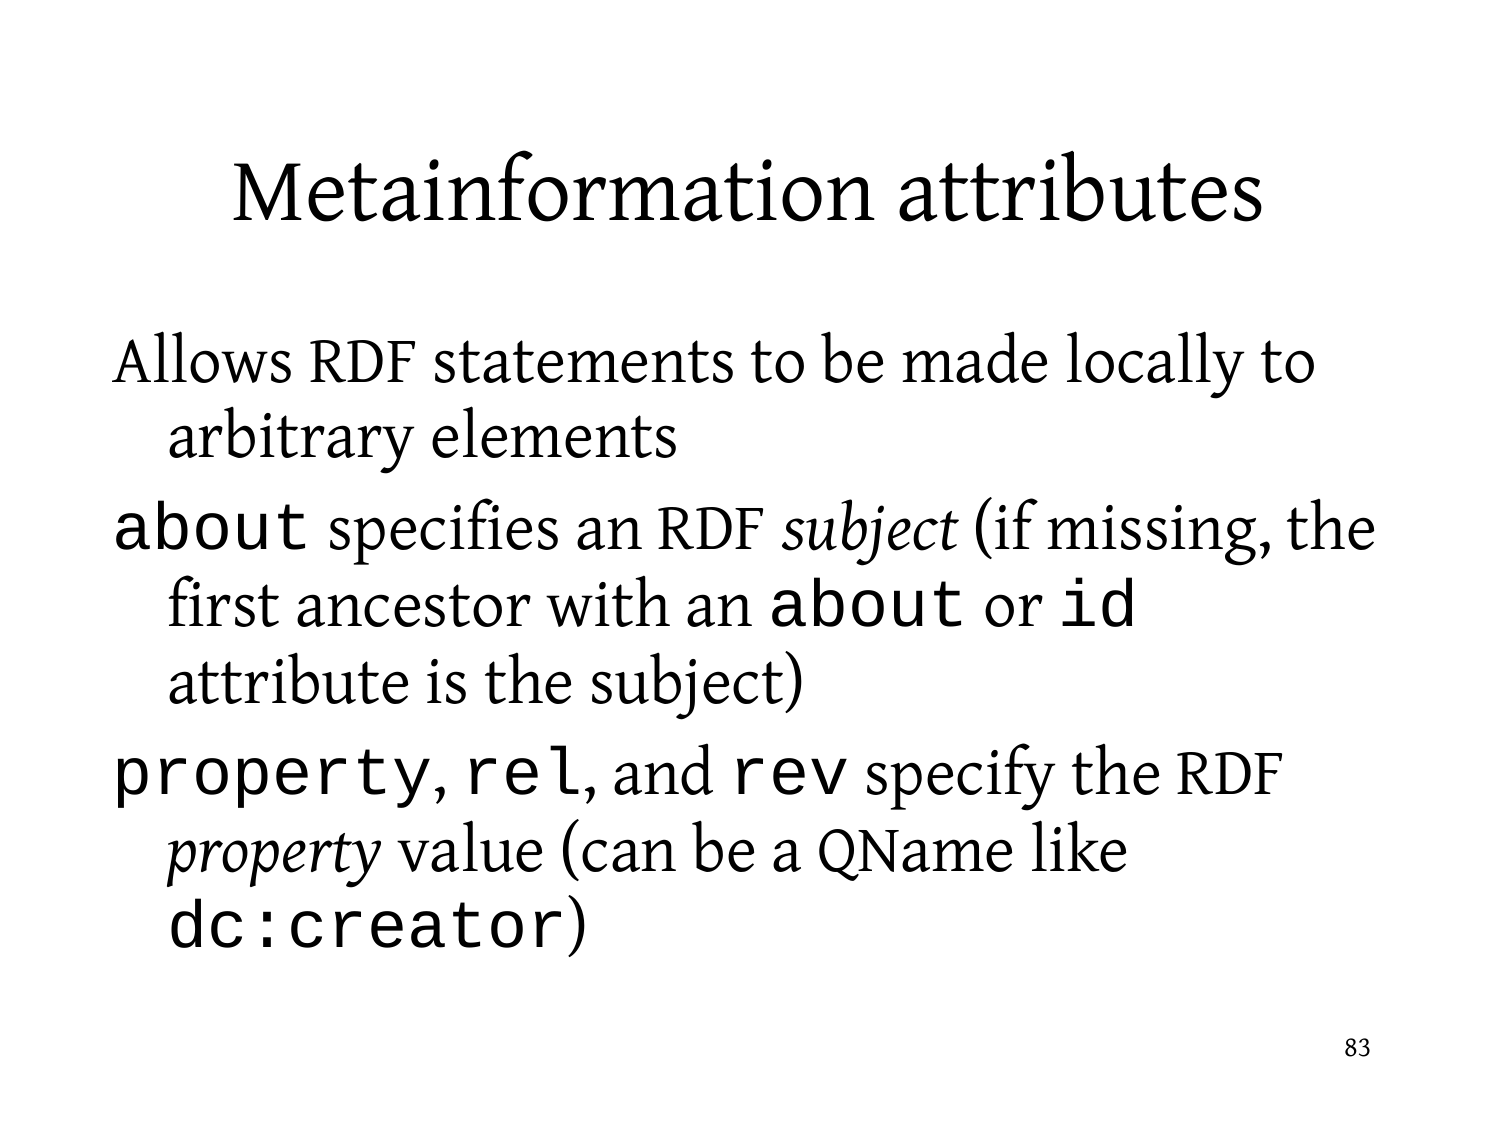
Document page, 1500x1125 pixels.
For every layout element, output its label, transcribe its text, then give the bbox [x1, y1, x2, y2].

title Metainformation attributes [112, 63, 1387, 324]
list Allows RDF statements to be made locally to arbitrary elements about specifies an RDF subject (if missing, the first ancestor with an about or id attribute is the subject) property, rel, and rev specify the RDF property value (can be a QName like dc:creator) [112, 324, 1387, 1000]
